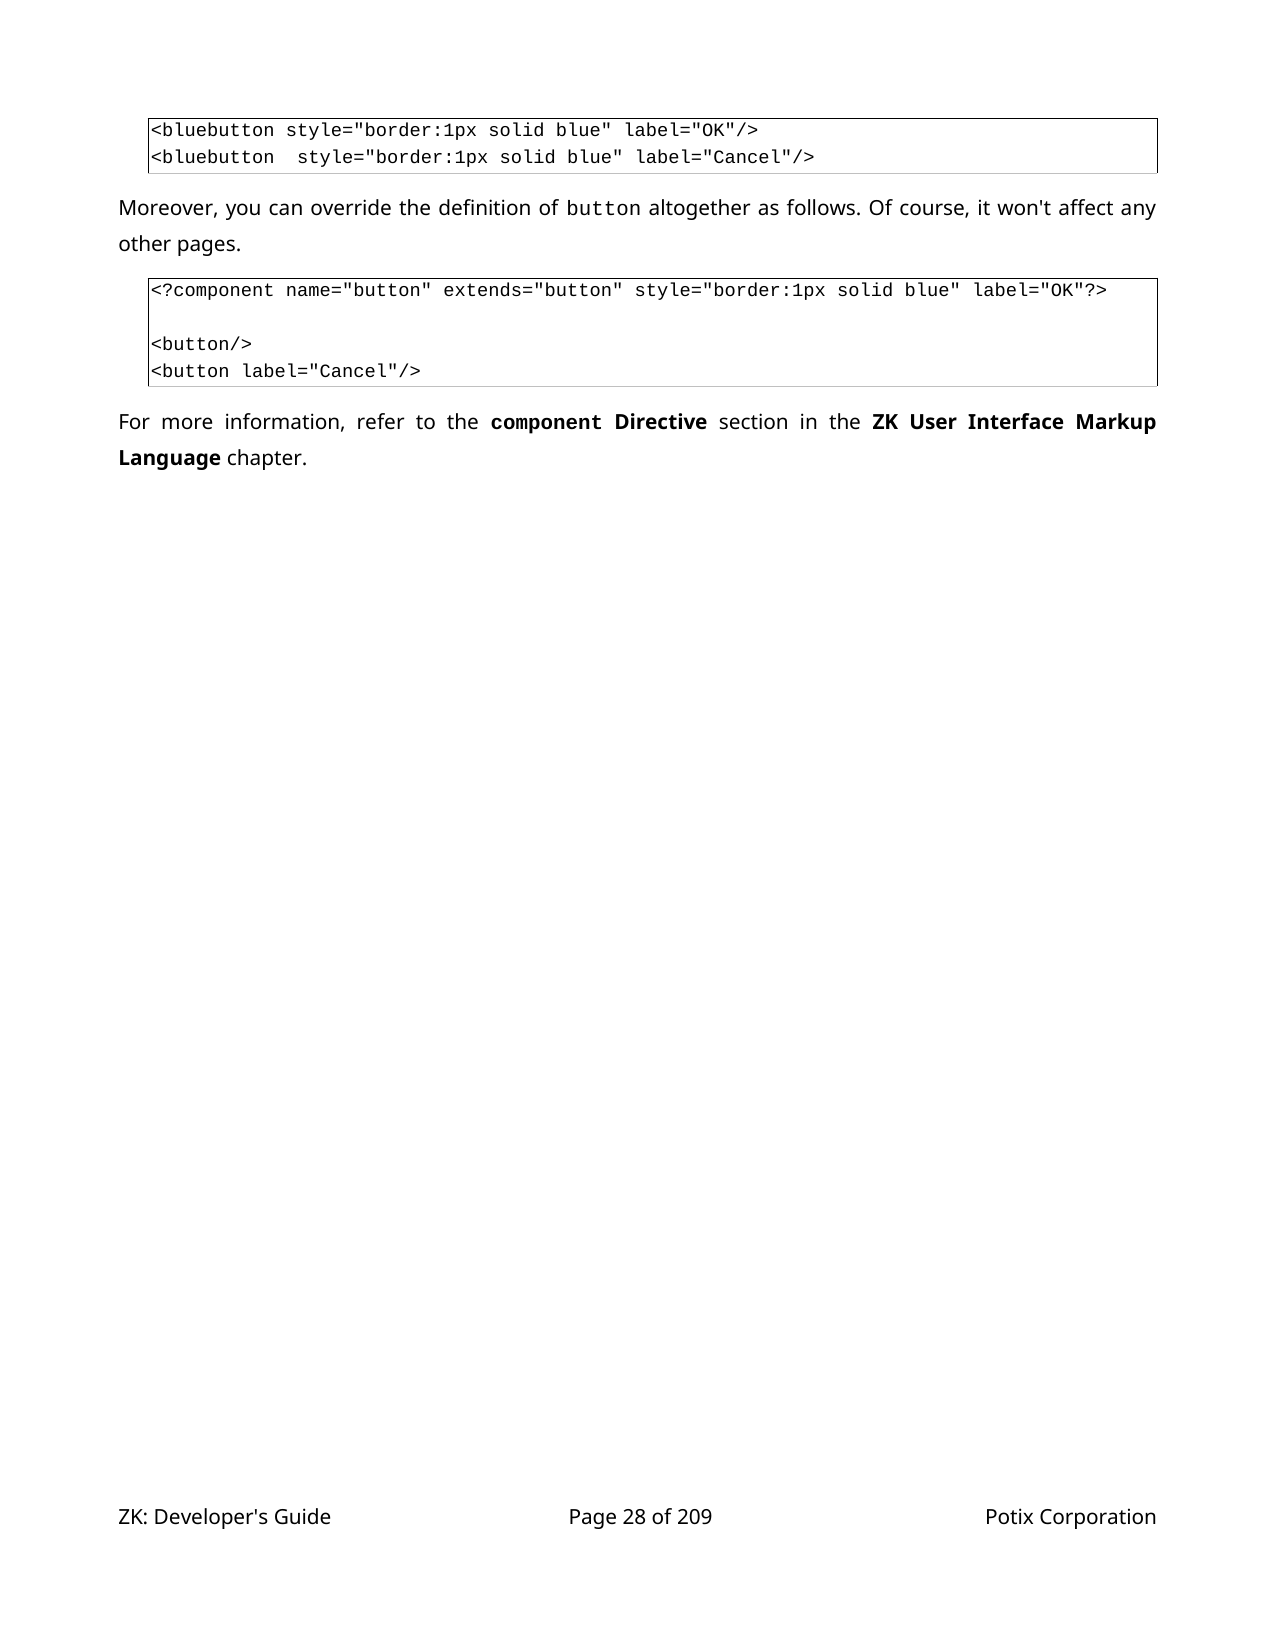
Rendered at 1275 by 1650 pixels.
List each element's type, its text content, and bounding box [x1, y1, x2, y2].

text For more information, refer to the component Directive section in the ZK User Interface Markup Language chapter. [118, 407, 1157, 471]
text <button/> [149, 332, 1157, 356]
text <bluebutton style="border:1px solid blue" label="Cancel"/> [149, 145, 1157, 173]
text <button label="Cancel"/> [149, 359, 1157, 386]
text <bluebutton style="border:1px solid blue" label="OK"/> [149, 119, 1157, 142]
text <?component name="button" extends="button" style="border:1px solid blue" label="OK"?> [149, 279, 1157, 302]
text Moreover, you can override the definition of button altogether as follows. Of course, it won't affect any other pages. [118, 193, 1157, 257]
